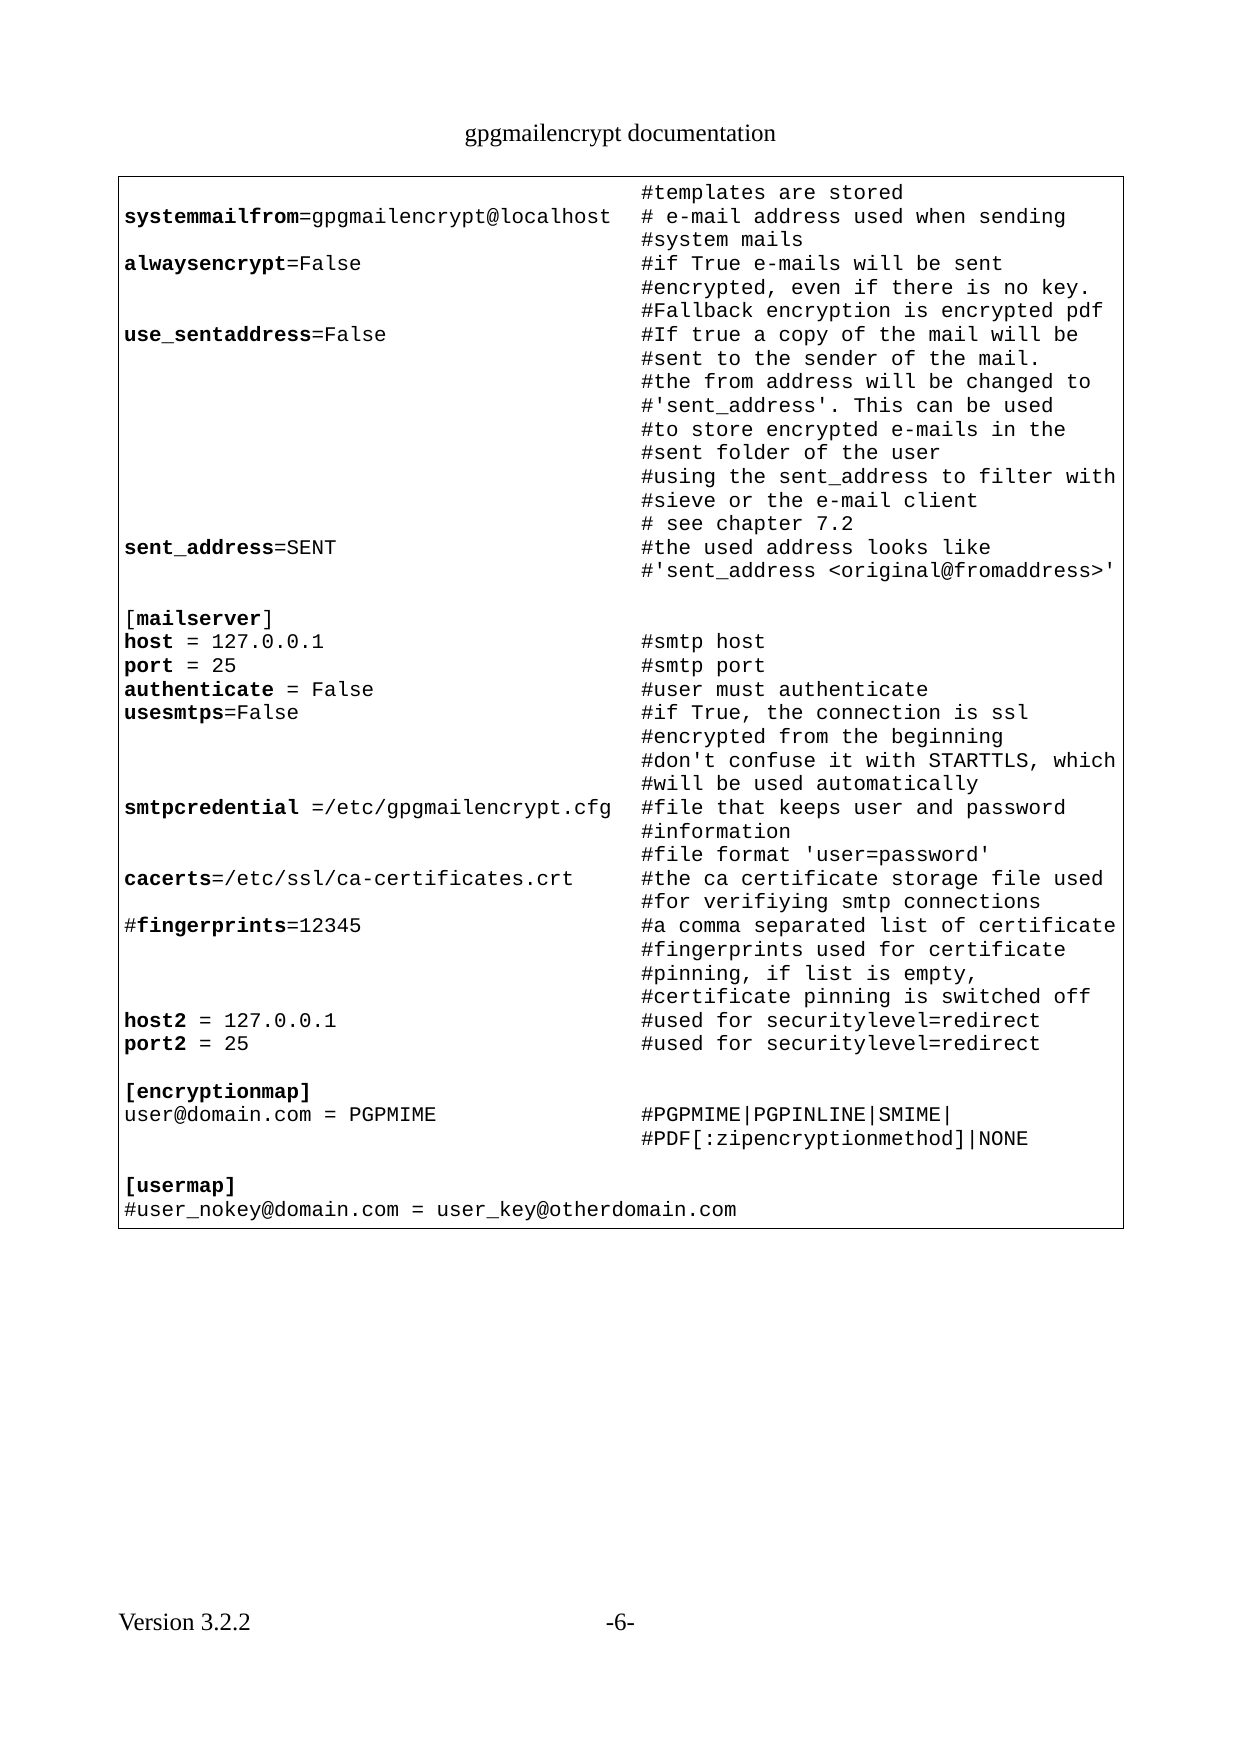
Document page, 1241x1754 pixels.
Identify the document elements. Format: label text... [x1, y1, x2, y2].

table_header #templates are stored systemmailfrom=gpgmailencrypt@localhost # e-mail address used when sending #system mails alwaysencrypt=False #if True e-mails will be sent #encrypted, even if there is no key. #Fallback encryption is encrypted pdf use_sentaddress=False #If true a copy of the mail will be #sent to the sender of the mail. #the from address will be changed to #'sent_address'. This can be used #to store encrypted e-mails in the #sent folder of the user #using the sent_address to filter with #sieve or the e-mail client # see chapter 7.2 sent_address=SENT #the used address looks like #'sent_address <original@fromaddress>' [mailserver] host = 127.0.0.1 #smtp host port = 25 #smtp port authenticate = False #user must authenticate usesmtps=False #if True, the connection is ssl #encrypted from the beginning #don't confuse it with STARTTLS, which #will be used automatically smtpcredential =/etc/gpgmailencrypt.cfg #file that keeps user and password #information #file format 'user=password' cacerts=/etc/ssl/ca-certificates.crt #the ca certificate storage file used #for verifiying smtp connections #fingerprints=12345 #a comma separated list of certificate #fingerprints used for certificate #pinning, if list is empty, #certificate pinning is switched off host2 = 127.0.0.1 #used for securitylevel=redirect port2 = 25 #used for securitylevel=redirect [encryptionmap] user@domain.com = PGPMIME #PGPMIME|PGPINLINE|SMIME| #PDF[:zipencryptionmethod]|NONE [usermap] #user_nokey@domain.com = user_key@otherdomain.com [119, 177, 1123, 1228]
